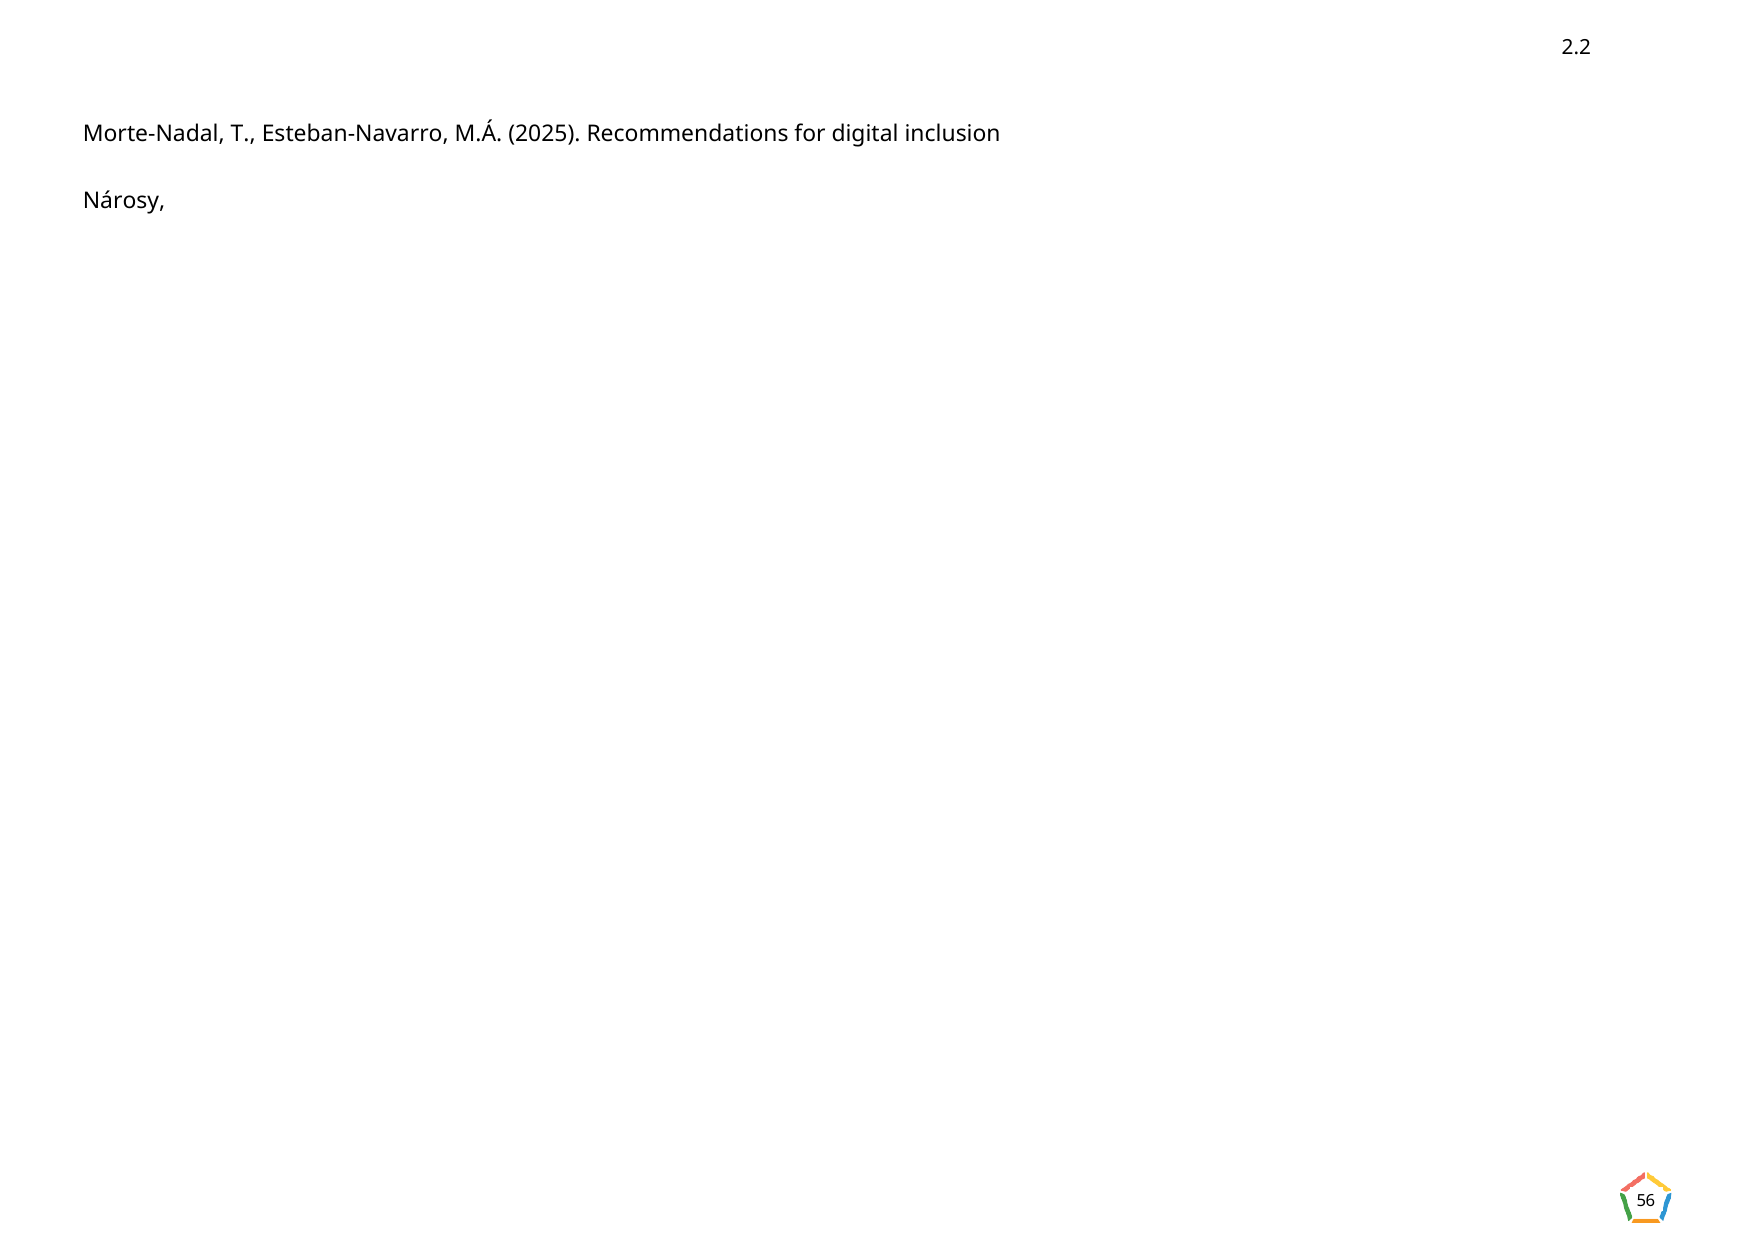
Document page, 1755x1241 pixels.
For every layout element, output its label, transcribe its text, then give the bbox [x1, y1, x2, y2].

text Nárosy, [83, 184, 1599, 215]
text Morte-Nadal, T., Esteban-Navarro, M.Á. (2025). Recommendations for digital inclusion [83, 117, 1671, 148]
